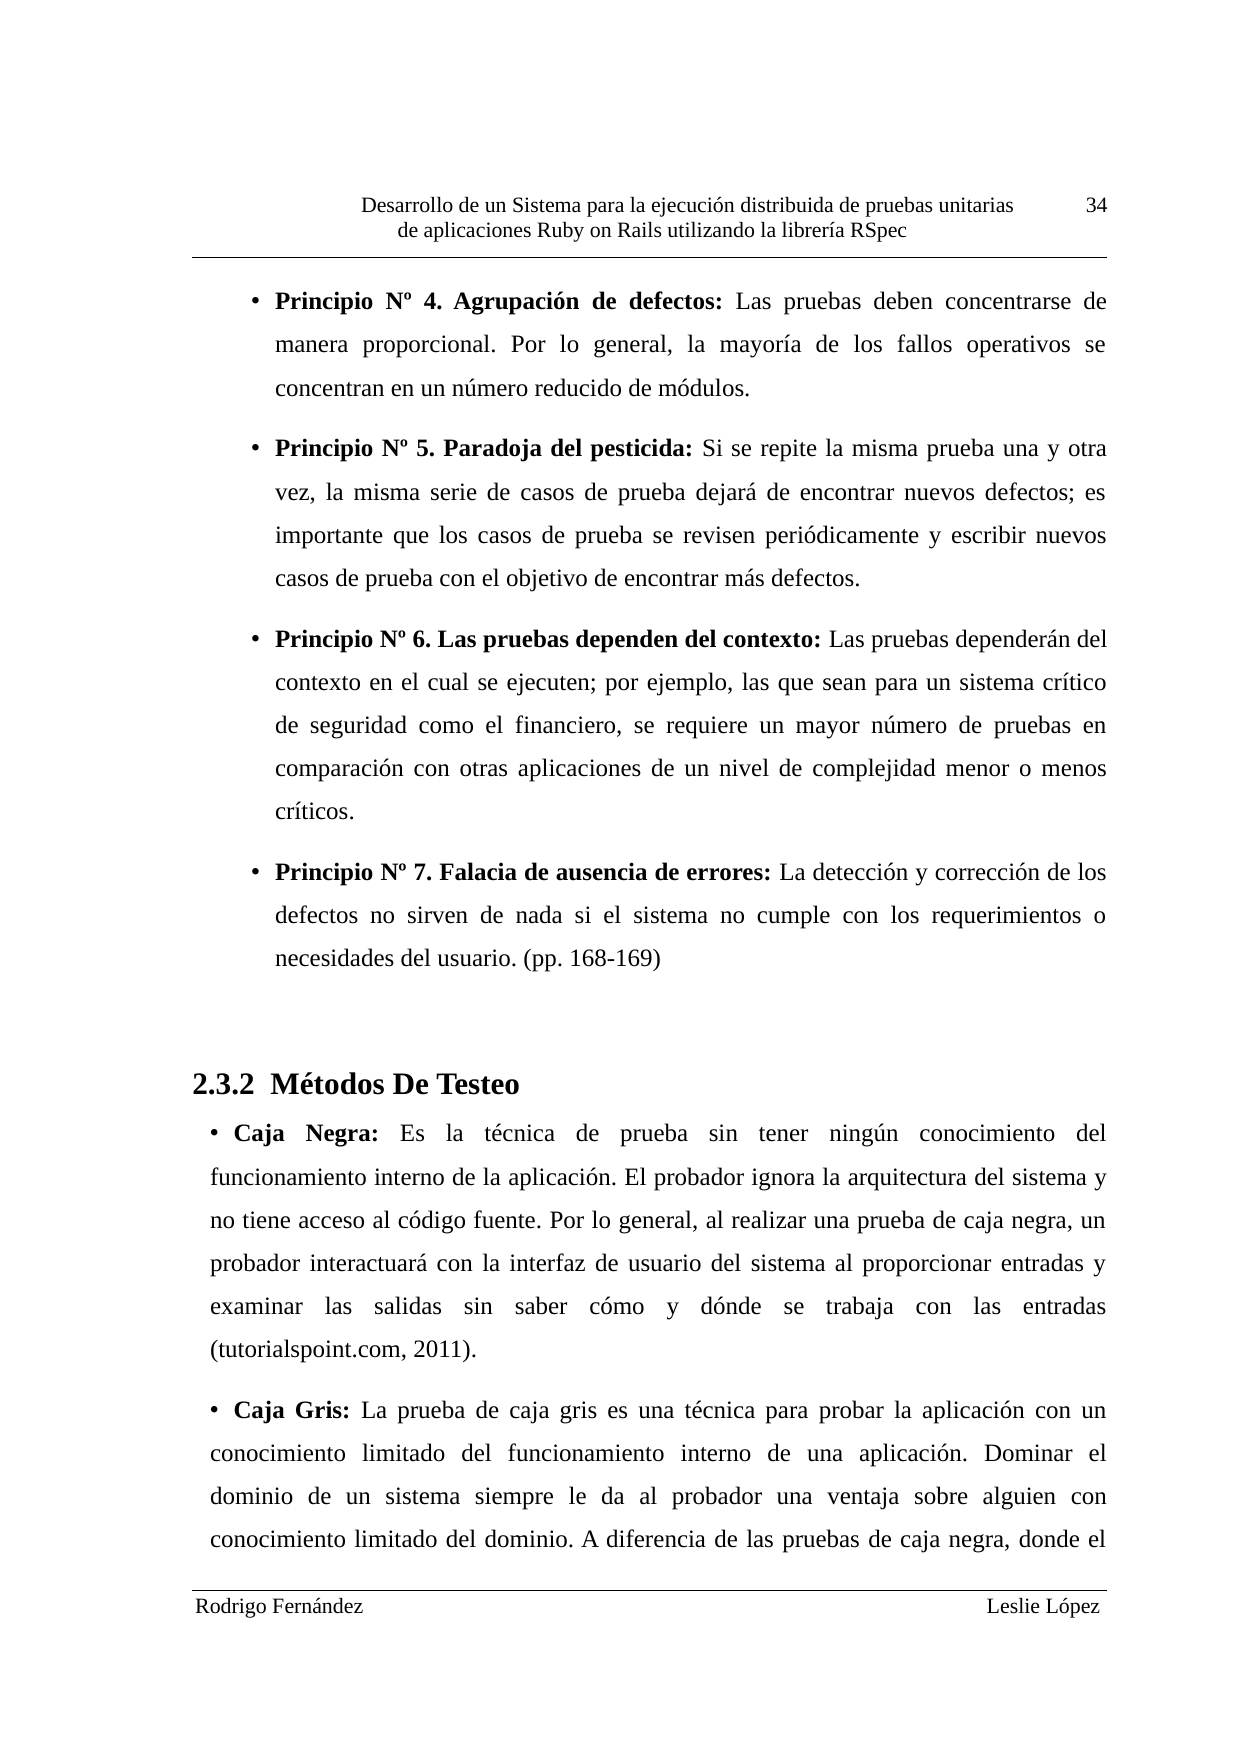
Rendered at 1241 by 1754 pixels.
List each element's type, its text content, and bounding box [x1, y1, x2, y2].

subtitle Métodos de Testeo [192, 1065, 1107, 1101]
list Principio Nº 4. Agrupación de defectos: Las pruebas deben concentrarse de manera proporcional. Por lo general, la mayoría de los fallos operativos se concentran en un número reducido de módulos. [251, 286, 1107, 401]
list Caja Negra: Es la técnica de prueba sin tener ningún conocimiento del funcionamiento interno de la aplicación. El probador ignora la arquitectura del sistema y no tiene acceso al código fuente. Por lo general, al realizar una prueba de caja negra, un probador interactuará con la interfaz de usuario del sistema al proporcionar entradas y examinar las salidas sin saber cómo y dónde se trabaja con las entradas (tutorialspoint.com, 2011)⁠. [210, 1118, 1107, 1363]
list Principio Nº 6. Las pruebas dependen del contexto: Las pruebas dependerán del contexto en el cual se ejecuten; por ejemplo, las que sean para un sistema crítico de seguridad como el financiero, se requiere un mayor número de pruebas en comparación con otras aplicaciones de un nivel de complejidad menor o menos críticos. [251, 624, 1107, 825]
list Caja Gris: La prueba de caja gris es una técnica para probar la aplicación con un conocimiento limitado del funcionamiento interno de una aplicación. Dominar el dominio de un sistema siempre le da al probador una ventaja sobre alguien con conocimiento limitado del dominio. A diferencia de las pruebas de caja negra, donde el [210, 1395, 1107, 1553]
list Principio Nº 7. Falacia de ausencia de errores: La detección y corrección de los defectos no sirven de nada si el sistema no cumple con los requerimientos o necesidades del usuario. (pp. 168-169) [251, 857, 1107, 972]
list Principio Nº 5. Paradoja del pesticida: Si se repite la misma prueba una y otra vez, la misma serie de casos de prueba dejará de encontrar nuevos defectos; es importante que los casos de prueba se revisen periódicamente y escribir nuevos casos de prueba con el objetivo de encontrar más defectos. [251, 433, 1107, 592]
